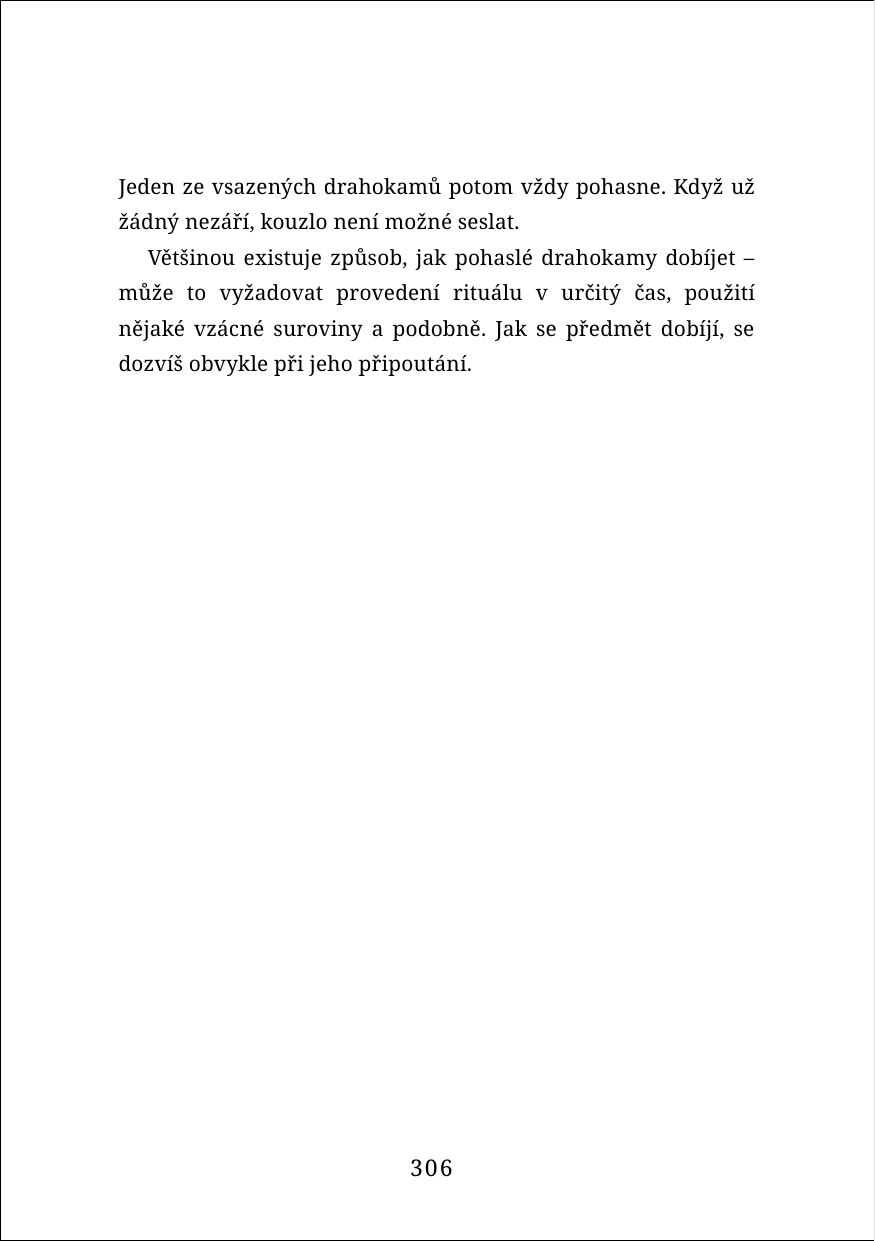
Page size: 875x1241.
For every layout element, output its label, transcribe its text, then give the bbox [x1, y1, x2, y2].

text Jeden ze vsazených drahokamů potom vždy pohasne. Když už žádný nezáří, kouzlo není možné seslat. Většinou existuje způsob, jak pohaslé drahokamy dobíjet – může to vyžadovat provedení rituálu v určitý čas, použití nějaké vzácné suroviny a podobně. Jak se předmět dobíjí, se dozvíš obvykle při jeho připoutání. [118, 172, 756, 378]
